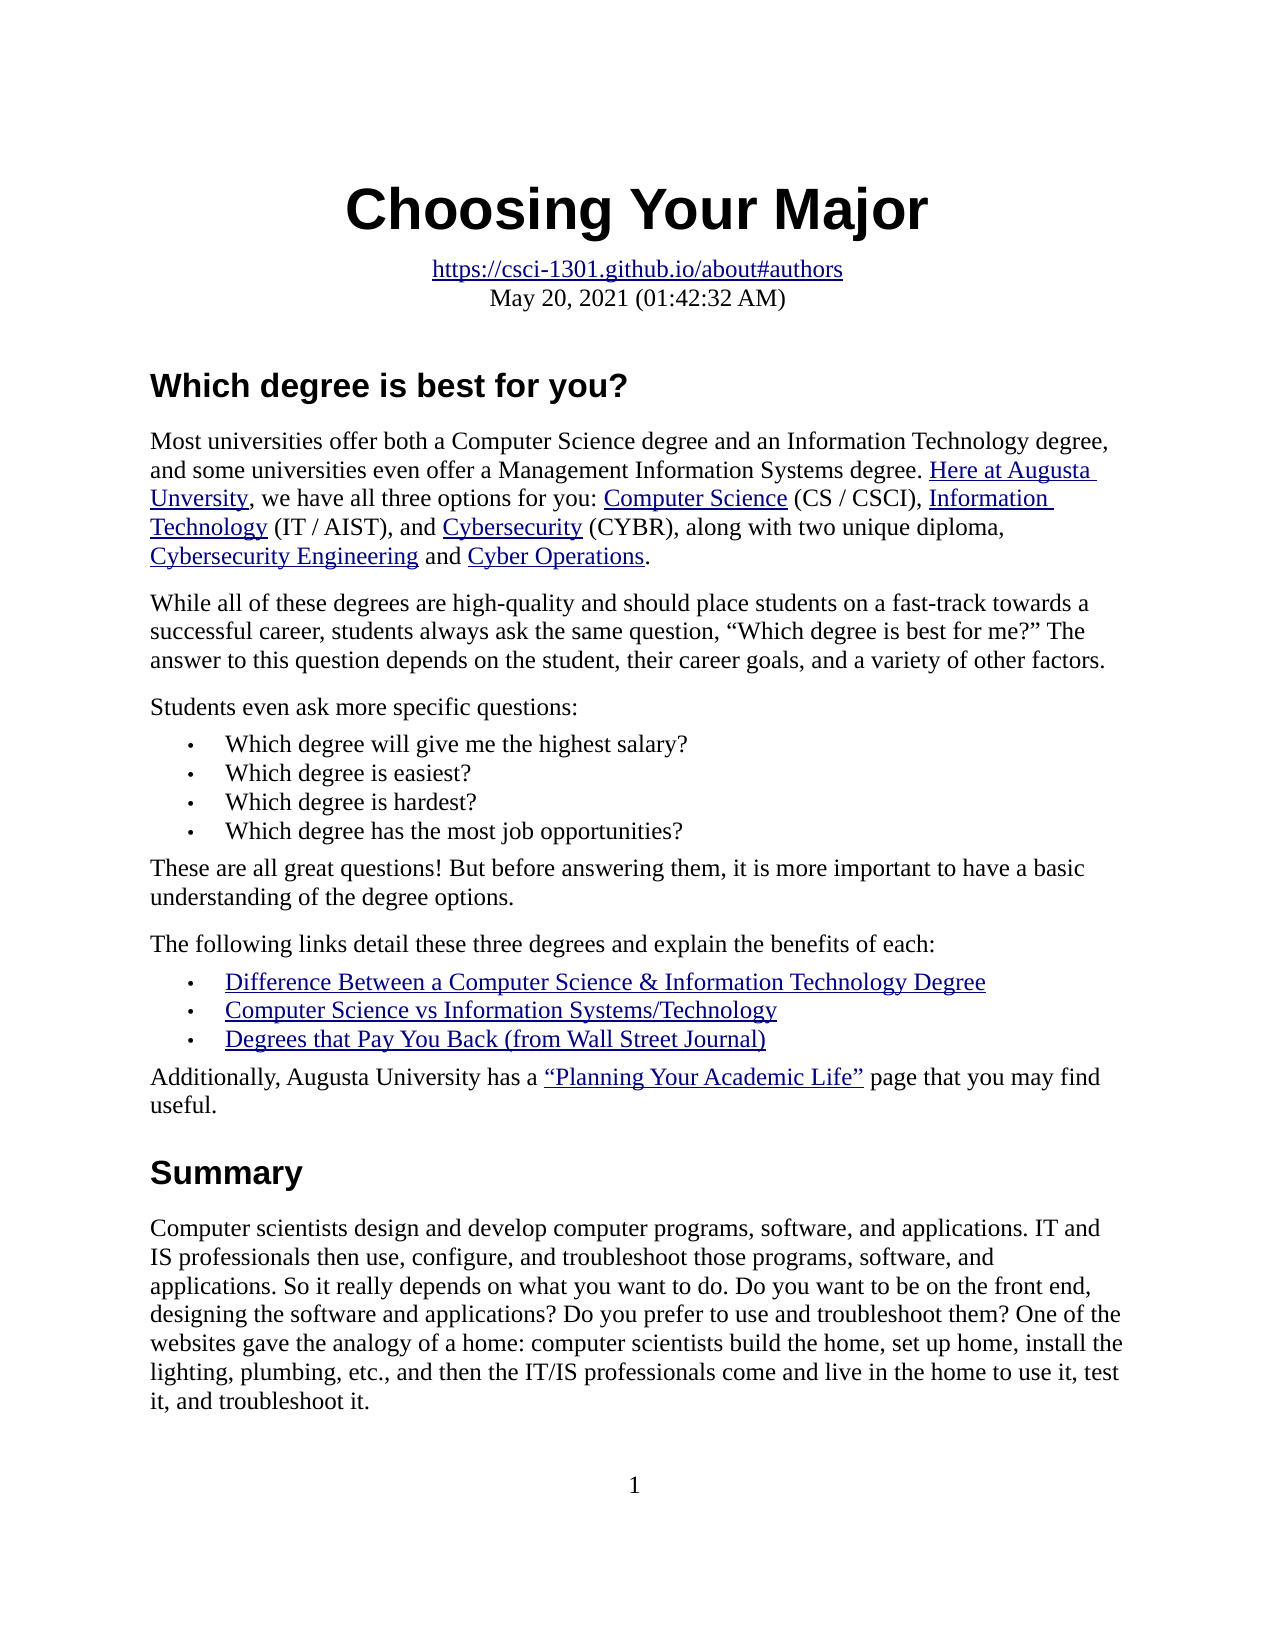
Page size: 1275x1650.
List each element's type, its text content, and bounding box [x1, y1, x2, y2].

subtitle Summary [150, 1153, 1125, 1192]
list Which degree is easiest? [187, 758, 1125, 787]
list Which degree is hardest? [187, 787, 1125, 816]
text Computer scientists design and develop computer programs, software, and applications. IT and IS professionals then use, configure, and troubleshoot those programs, software, and applications. So it really depends on what you want to do. Do you want to be on the front end, designing the software and applications? Do you prefer to use and troubleshoot them? One of the websites gave the analogy of a home: computer scientists build the home, set up home, install the lighting, plumbing, etc., and then the IT/IS professionals come and live in the home to use it, test it, and troubleshoot it. [150, 1213, 1125, 1414]
text https://csci-1301.github.io/about#authors [150, 254, 1125, 283]
text These are all great questions! But before answering them, it is more important to have a basic understanding of the degree options. [150, 853, 1125, 911]
text Most universities offer both a Computer Science degree and an Information Technology degree, and some universities even offer a Management Information Systems degree. Here at Augusta Unversity, we have all three options for you: Computer Science (CS / CSCI), Information Technology (IT / AIST), and Cybersecurity (CYBR), along with two unique diploma, Cybersecurity Engineering and Cyber Operations. [150, 426, 1125, 570]
text Students even ask more specific questions: [150, 692, 1125, 721]
text May 20, 2021 (01:42:32 AM) [150, 283, 1125, 312]
subtitle Which degree is best for you? [150, 366, 1125, 404]
title Choosing Your Major [150, 175, 1125, 242]
text Additionally, Augusta University has a “Planning Your Academic Life” page that you may find useful. [150, 1062, 1125, 1119]
text The following links detail these three degrees and explain the benefits of each: [150, 929, 1125, 958]
list Computer Science vs Information Systems/Technology [187, 995, 1125, 1024]
list Which degree has the most job opportunities? [187, 816, 1125, 844]
list Which degree will give me the highest salary? [187, 729, 1125, 758]
list Degrees that Pay You Back (from Wall Street Journal) [187, 1024, 1125, 1053]
text While all of these degrees are high-quality and should place students on a fast-track towards a successful career, students always ask the same question, “Which degree is best for me?” The answer to this question depends on the student, their career goals, and a variety of other factors. [150, 588, 1125, 674]
list Difference Between a Computer Science & Information Technology Degree [187, 967, 1125, 995]
